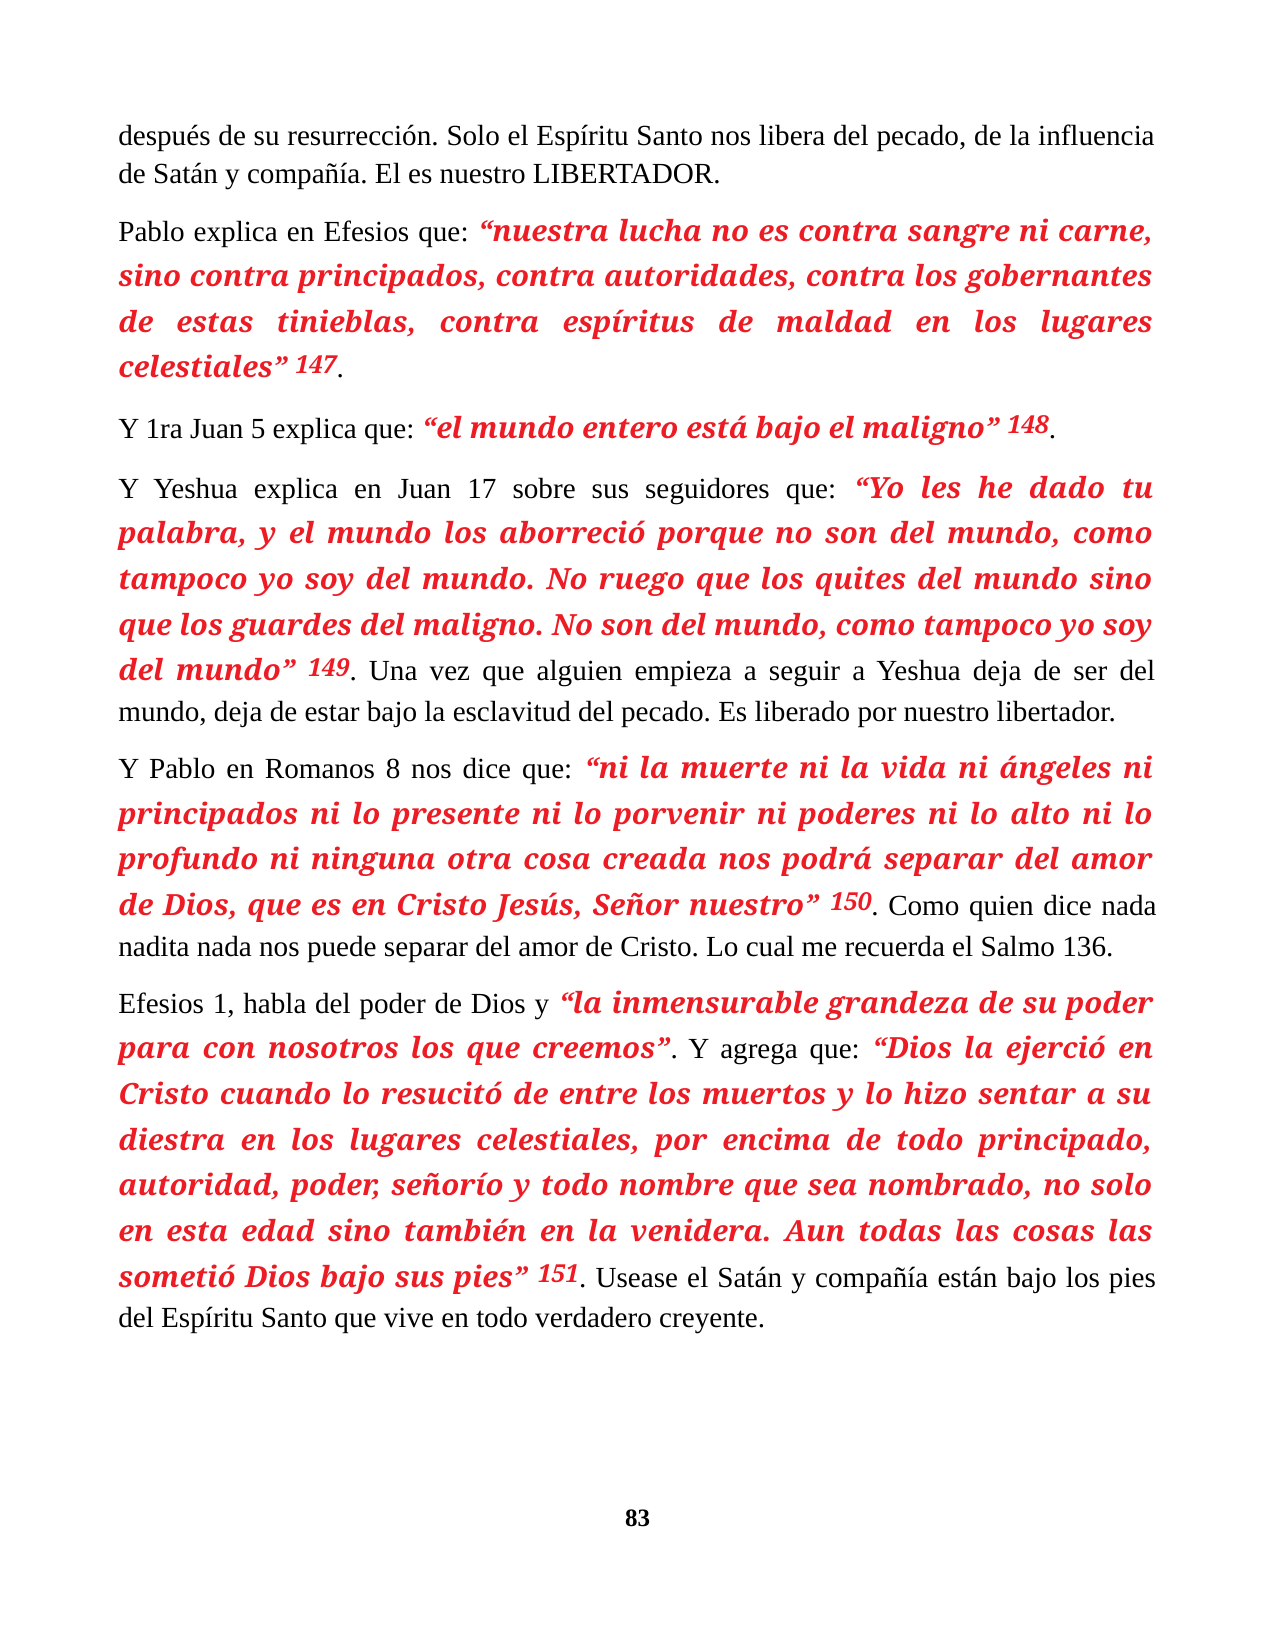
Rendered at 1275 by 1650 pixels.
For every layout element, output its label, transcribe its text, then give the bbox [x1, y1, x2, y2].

text Y Yeshua explica en Juan 17 sobre sus seguidores que: “Yo les he dado tu palabra, y el mundo los aborreció porque no son del mundo, como tampoco yo soy del mundo. No ruego que los quites del mundo sino que los guardes del maligno. No son del mundo, como tampoco yo soy del mundo” . Una vez que alguien empieza a seguir a Yeshua deja de ser del mundo, deja de estar bajo la esclavitud del pecado. Es liberado por nuestro libertador. [118, 467, 1157, 728]
text Y Pablo en Romanos 8 nos dice que: “ni la muerte ni la vida ni ángeles ni principados ni lo presente ni lo porvenir ni poderes ni lo alto ni lo profundo ni ninguna otra cosa creada nos podrá separar del amor de Dios, que es en Cristo Jesús, Señor nuestro” . Como quien dice nada nadita nada nos puede separar del amor de Cristo. Lo cual me recuerda el Salmo 136. [118, 747, 1157, 962]
text Efesios 1, habla del poder de Dios y “la inmensurable grandeza de su poder para con nosotros los que creemos”. Y agrega que: “Dios la ejerció en Cristo cuando lo resucitó de entre los muertos y lo hizo sentar a su diestra en los lugares celestiales, por encima de todo principado, autoridad, poder, señorío y todo nombre que sea nombrado, no solo en esta edad sino también en la venidera. Aun todas las cosas las sometió Dios bajo sus pies” . Usease el Satán y compañía están bajo los pies del Espíritu Santo que vive en todo verdadero creyente. [118, 982, 1157, 1334]
text Pablo explica en Efesios que: “nuestra lucha no es contra sangre ni carne, sino contra principados, contra autoridades, contra los gobernantes de estas tinieblas, contra espíritus de maldad en los lugares celestiales” . [118, 210, 1157, 386]
text Y 1ra Juan 5 explica que: “el mundo entero está bajo el maligno” . [118, 407, 1157, 447]
text después de su resurrección. Solo el Espíritu Santo nos libera del pecado, de la influencia de Satán y compañía. El es nuestro LIBERTADOR. [118, 118, 1157, 190]
